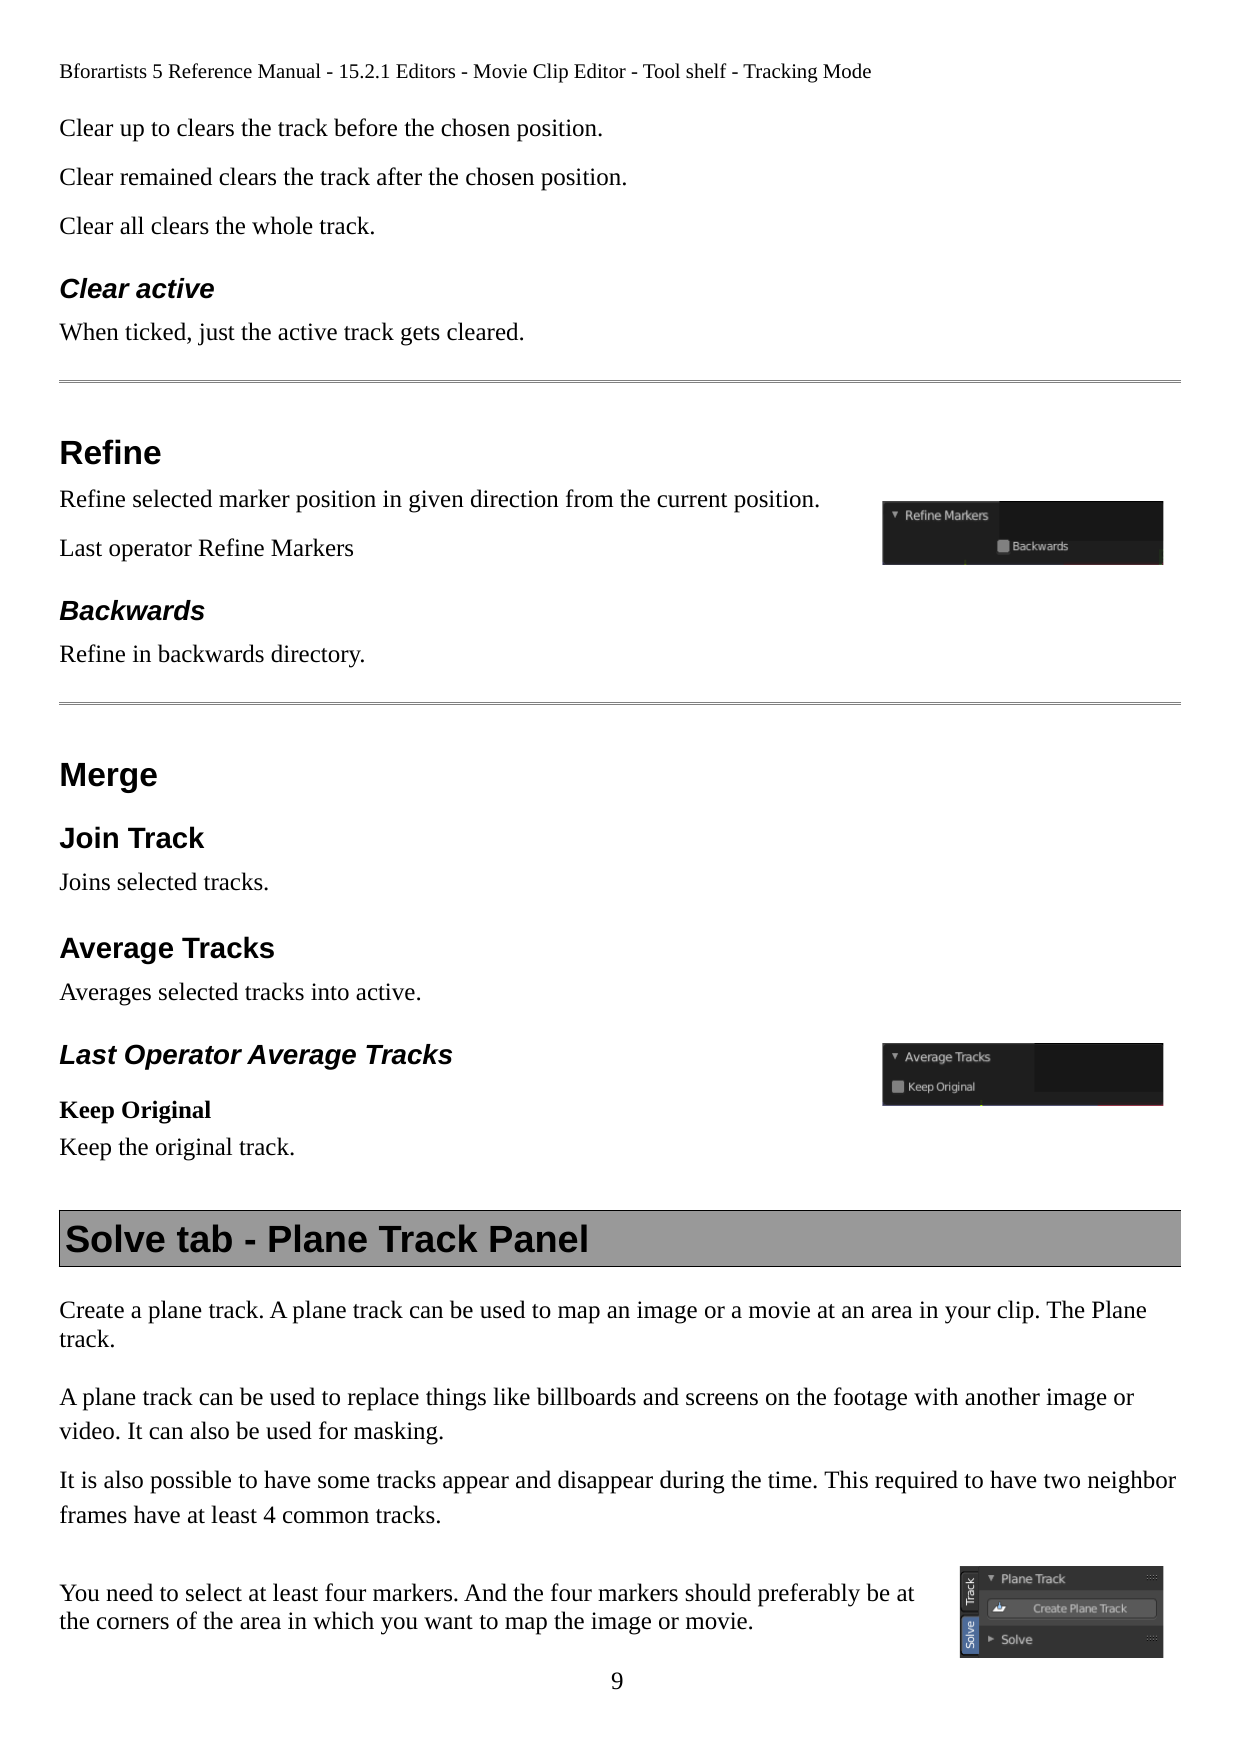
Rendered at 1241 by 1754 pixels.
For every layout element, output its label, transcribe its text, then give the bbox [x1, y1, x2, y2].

subtitle Refine [59, 433, 1181, 471]
text You need to select at least four markers. And the four markers should preferably be at the corners of the area in which you want to map the image or movie. [59, 1578, 959, 1635]
picture [882, 501, 1164, 565]
subtitle Average Tracks [59, 931, 1181, 964]
text Refine selected marker position in given direction from the current position. [59, 484, 1181, 513]
subtitle Clear active [59, 272, 1181, 304]
text Keep the original track. [59, 1132, 1181, 1161]
picture [882, 1043, 1164, 1106]
text Clear up to clears the track before the chosen position. [59, 113, 1181, 141]
subtitle Backwards [59, 594, 1181, 626]
table_header Solve tab - Plane Track Panel [60, 1211, 1181, 1266]
picture [959, 1566, 1164, 1658]
text Clear remained clears the track after the chosen position. [59, 162, 1181, 190]
subtitle Keep Original [59, 1095, 1181, 1124]
text Joins selected tracks. [59, 867, 1181, 896]
text Refine in backwards directory. [59, 639, 1181, 668]
text Clear all clears the whole track. [59, 211, 1181, 239]
subtitle Join Track [59, 821, 1181, 854]
text Averages selected tracks into active. [59, 977, 1181, 1006]
text When ticked, just the active track gets cleared. [59, 317, 1181, 345]
subtitle Last Operator Average Tracks [59, 1038, 1181, 1070]
text A plane track can be used to replace things like billboards and screens on the footage with another image or video. It can also be used for masking. [59, 1382, 1181, 1445]
text Create a plane track. A plane track can be used to map an image or a movie at an area in your clip. The Plane track. [59, 1296, 1181, 1353]
text Last operator Refine Markers [59, 533, 882, 562]
subtitle Merge [59, 755, 1181, 793]
text It is also possible to have some tracks appear and disappear during the time. This required to have two neighbor frames have at least 4 common tracks. [59, 1465, 1181, 1528]
